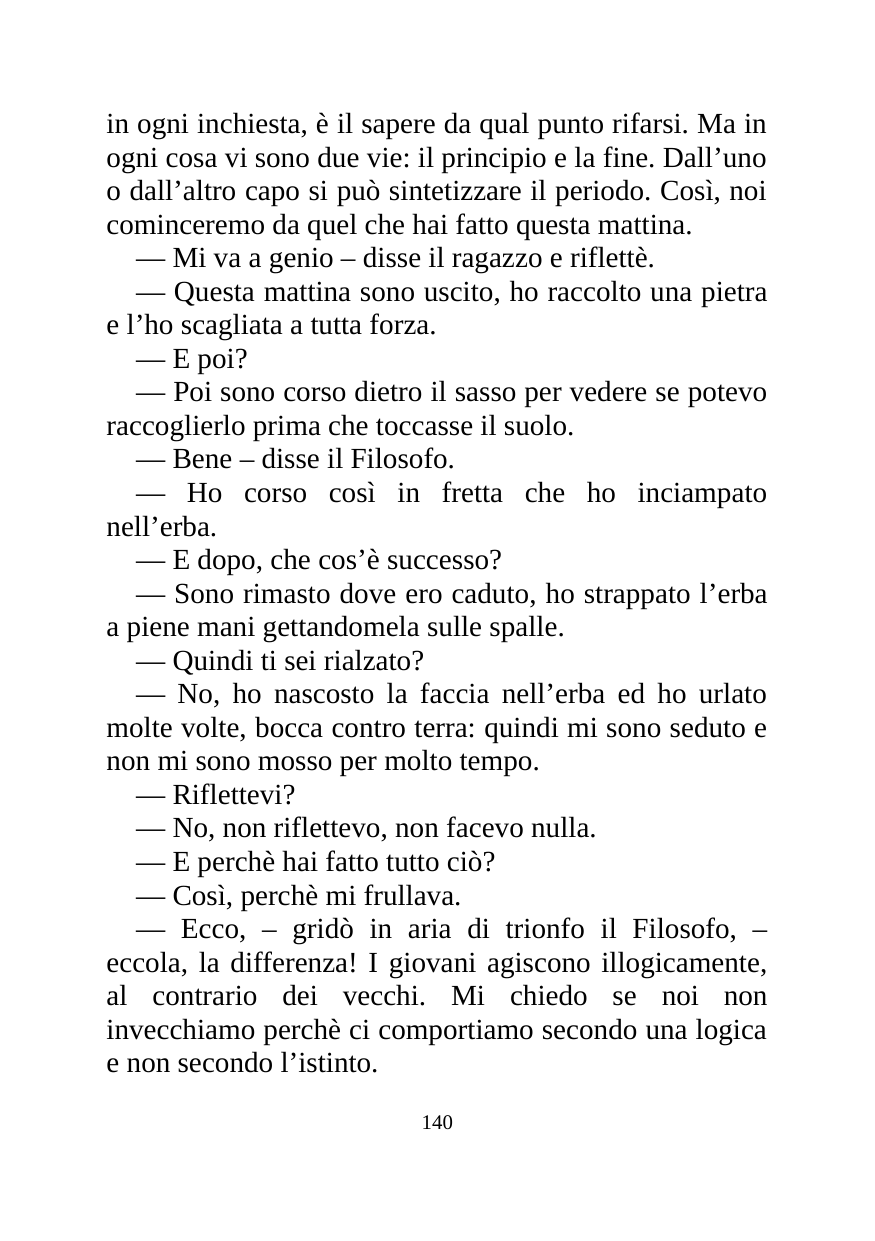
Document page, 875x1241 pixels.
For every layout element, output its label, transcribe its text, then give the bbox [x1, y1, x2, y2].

text — No, non riflettevo, non facevo nulla. [106, 811, 768, 844]
text — Ecco, – gridò in aria di trionfo il Filosofo, – eccola, la differenza! I giovani agiscono illogicamente, al contrario dei vecchi. Mi chiedo se noi non invecchiamo perchè ci comportiamo secondo una logica e non secondo l’istinto. [106, 911, 768, 1079]
text — Poi sono corso dietro il sasso per vedere se potevo raccoglierlo prima che toccasse il suolo. [106, 374, 768, 442]
text — Quindi ti sei rialzato? [106, 643, 768, 676]
text — Riflettevi? [106, 777, 768, 811]
text in ogni inchiesta, è il sapere da qual punto rifarsi. Ma in ogni cosa vi sono due vie: il principio e la fine. Dall’uno o dall’altro capo si può sintetizzare il periodo. Così, noi cominceremo da quel che hai fatto questa mattina. [106, 106, 768, 240]
text — Sono rimasto dove ero caduto, ho strappato l’erba a piene mani gettandomela sulle spalle. [106, 576, 768, 643]
text — Ho corso così in fretta che ho inciampato nell’erba. [106, 475, 768, 542]
text — No, ho nascosto la faccia nell’erba ed ho urlato molte volte, bocca contro terra: quindi mi sono seduto e non mi sono mosso per molto tempo. [106, 676, 768, 777]
text — Bene – disse il Filosofo. [106, 442, 768, 475]
text — E perchè hai fatto tutto ciò? [106, 844, 768, 878]
text — Questa mattina sono uscito, ho raccolto una pietra e l’ho scagliata a tutta forza. [106, 274, 768, 341]
text — Così, perchè mi frullava. [106, 878, 768, 911]
text — E poi? [106, 341, 768, 374]
text — Mi va a genio – disse il ragazzo e riflettè. [106, 240, 768, 274]
text — E dopo, che cos’è successo? [106, 542, 768, 576]
